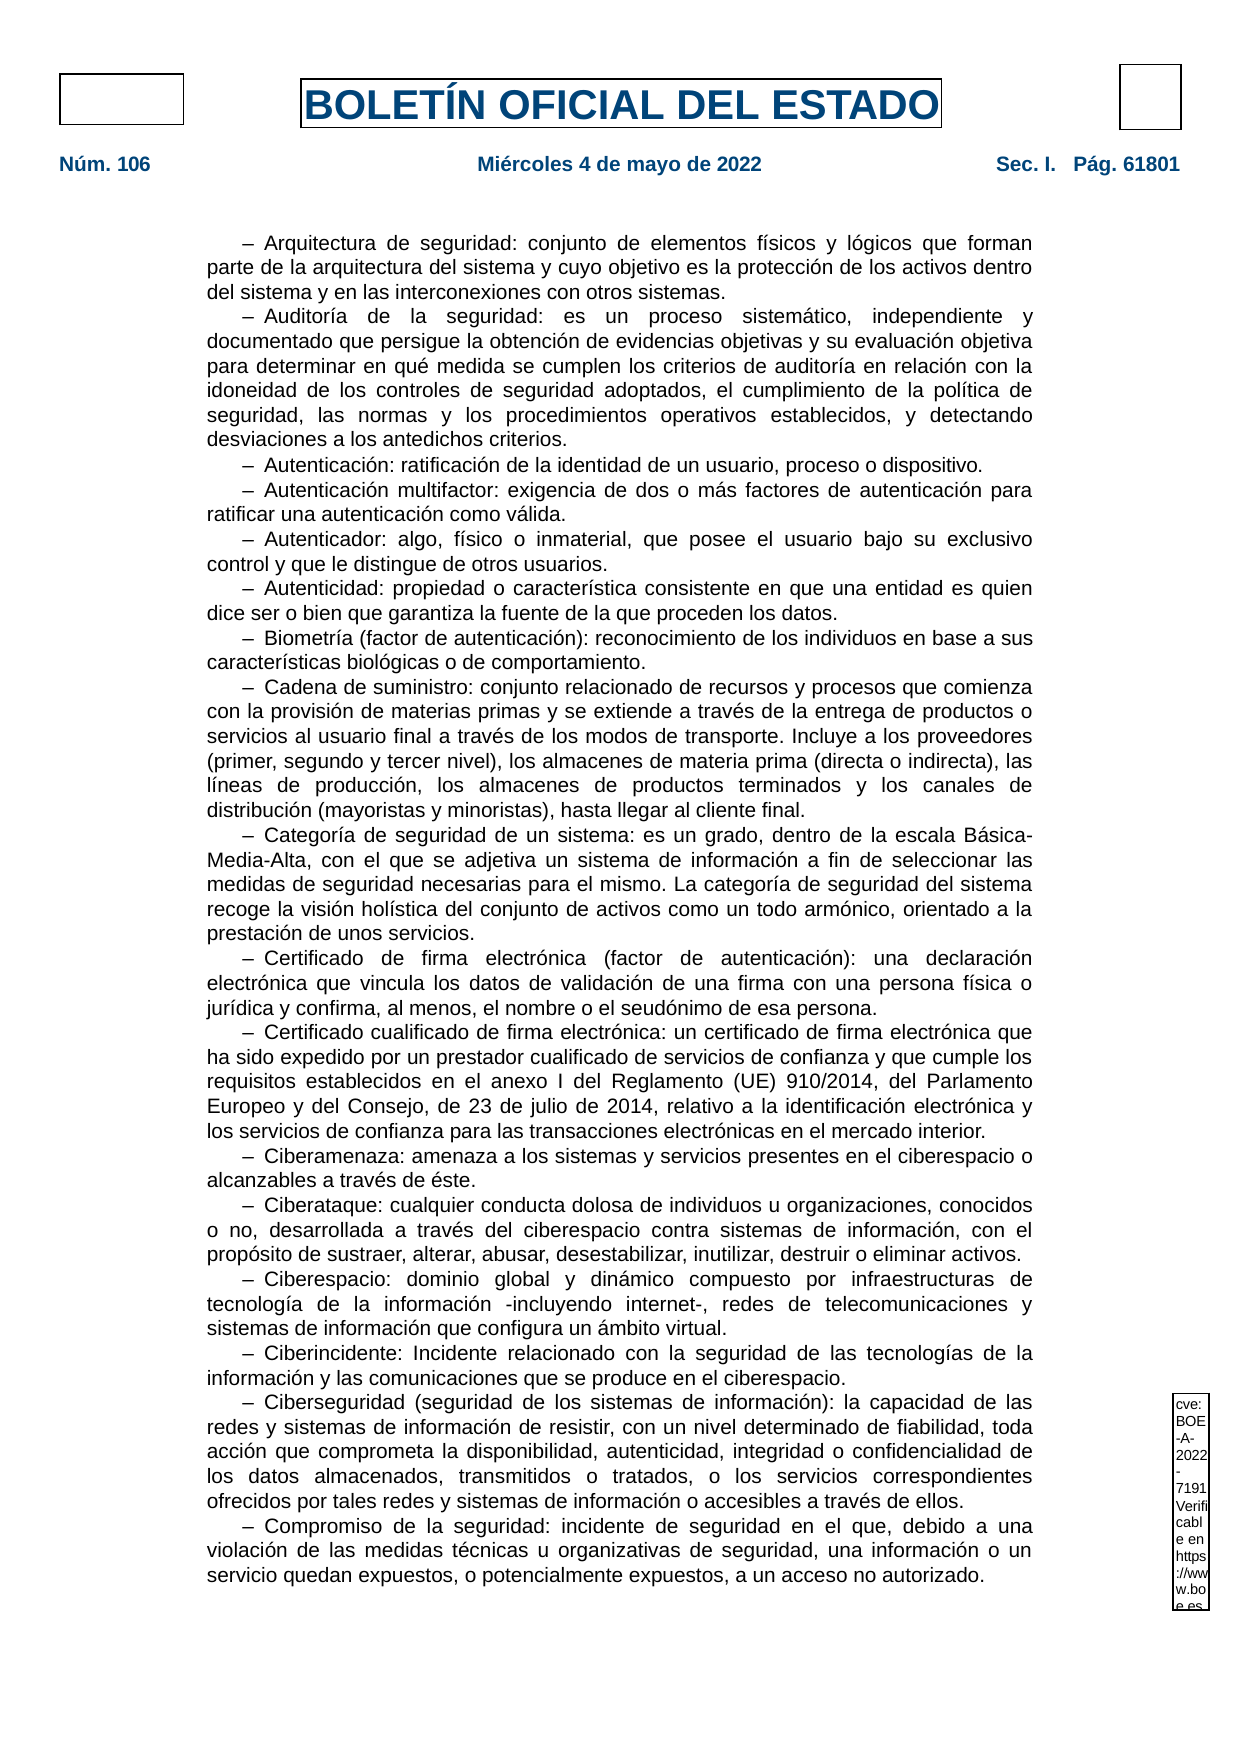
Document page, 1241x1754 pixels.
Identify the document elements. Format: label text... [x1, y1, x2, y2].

list Certificado de firma electrónica (factor de autenticación): una declaración electrónica que vincula los datos de validación de una firma con una persona física o jurídica y confirma, al menos, el nombre o el seudónimo de esa persona. [207, 946, 1034, 1019]
list Verificable en https://www.boe.es [1176, 1497, 1208, 1609]
list Arquitectura de seguridad: conjunto de elementos físicos y lógicos que forman parte de la arquitectura del sistema y cuyo objetivo es la protección de los activos dentro del sistema y en las interconexiones con otros sistemas. [207, 230, 1034, 303]
list Autenticación multifactor: exigencia de dos o más factores de autenticación para ratificar una autenticación como válida. [207, 477, 1034, 526]
list Ciberespacio: dominio global y dinámico compuesto por infraestructuras de tecnología de la información -incluyendo internet-, redes de telecomunicaciones y sistemas de información que configura un ámbito virtual. [207, 1267, 1034, 1340]
list Biometría (factor de autenticación): reconocimiento de los individuos en base a sus características biológicas o de comportamiento. [207, 625, 1034, 674]
list Ciberamenaza: amenaza a los sistemas y servicios presentes en el ciberespacio o alcanzables a través de éste. [207, 1143, 1034, 1192]
list Autenticidad: propiedad o característica consistente en que una entidad es quien dice ser o bien que garantiza la fuente de la que proceden los datos. [207, 576, 1034, 625]
list Autenticación: ratificación de la identidad de un usuario, proceso o dispositivo. [242, 452, 1198, 476]
list Cadena de suministro: conjunto relacionado de recursos y procesos que comienza con la provisión de materias primas y se extiende a través de la entrega de productos o servicios al usuario final a través de los modos de transporte. Incluye a los proveedores (primer, segundo y tercer nivel), los almacenes de materia prima (directa o indirecta), las líneas de producción, los almacenes de productos terminados y los canales de distribución (mayoristas y minoristas), hasta llegar al cliente final. [207, 675, 1034, 822]
list Certificado cualificado de firma electrónica: un certificado de firma electrónica que ha sido expedido por un prestador cualificado de servicios de confianza y que cumple los requisitos establecidos en el anexo I del Reglamento (UE) 910/2014, del Parlamento Europeo y del Consejo, de 23 de julio de 2014, relativo a la identificación electrónica y los servicios de confianza para las transacciones electrónicas en el mercado interior. [207, 1020, 1034, 1142]
list Auditoría de la seguridad: es un proceso sistemático, independiente y documentado que persigue la obtención de evidencias objetivas y su evaluación objetiva para determinar en qué medida se cumplen los criterios de auditoría en relación con la idoneidad de los controles de seguridad adoptados, el cumplimiento de la política de seguridad, las normas y los procedimientos operativos establecidos, y detectando desviaciones a los antedichos criterios. [207, 304, 1034, 451]
list Compromiso de la seguridad: incidente de seguridad en el que, debido a una violación de las medidas técnicas u organizativas de seguridad, una información o un servicio quedan expuestos, o potencialmente expuestos, a un acceso no autorizado. [207, 1513, 1034, 1587]
list Ciberseguridad (seguridad de los sistemas de información): la capacidad de las redes y sistemas de información de resistir, con un nivel determinado de fiabilidad, toda acción que comprometa la disponibilidad, autenticidad, integridad o confidencialidad de los datos almacenados, transmitidos o tratados, o los servicios correspondientes ofrecidos por tales redes y sistemas de información o accesibles a través de ellos. [207, 1390, 1034, 1512]
text Núm. 106 Miércoles 4 de mayo de 2022 Sec. I. Pág. 61801 [59, 151, 1198, 175]
list Ciberincidente: Incidente relacionado con la seguridad de las tecnologías de la información y las comunicaciones que se produce en el ciberespacio. [207, 1341, 1034, 1389]
list Autenticador: algo, físico o inmaterial, que posee el usuario bajo su exclusivo control y que le distingue de otros usuarios. [207, 527, 1034, 575]
list cve: BOE-A-2022-7191 [1176, 1396, 1208, 1496]
list Ciberataque: cualquier conducta dolosa de individuos u organizaciones, conocidos o no, desarrollada a través del ciberespacio contra sistemas de información, con el propósito de sustraer, alterar, abusar, desestabilizar, inutilizar, destruir o eliminar activos. [207, 1193, 1034, 1266]
list Categoría de seguridad de un sistema: es un grado, dentro de la escala Básica- Media-Alta, con el que se adjetiva un sistema de información a fin de seleccionar las medidas de seguridad necesarias para el mismo. La categoría de seguridad del sistema recoge la visión holística del conjunto de activos como un todo armónico, orientado a la prestación de unos servicios. [207, 823, 1034, 945]
